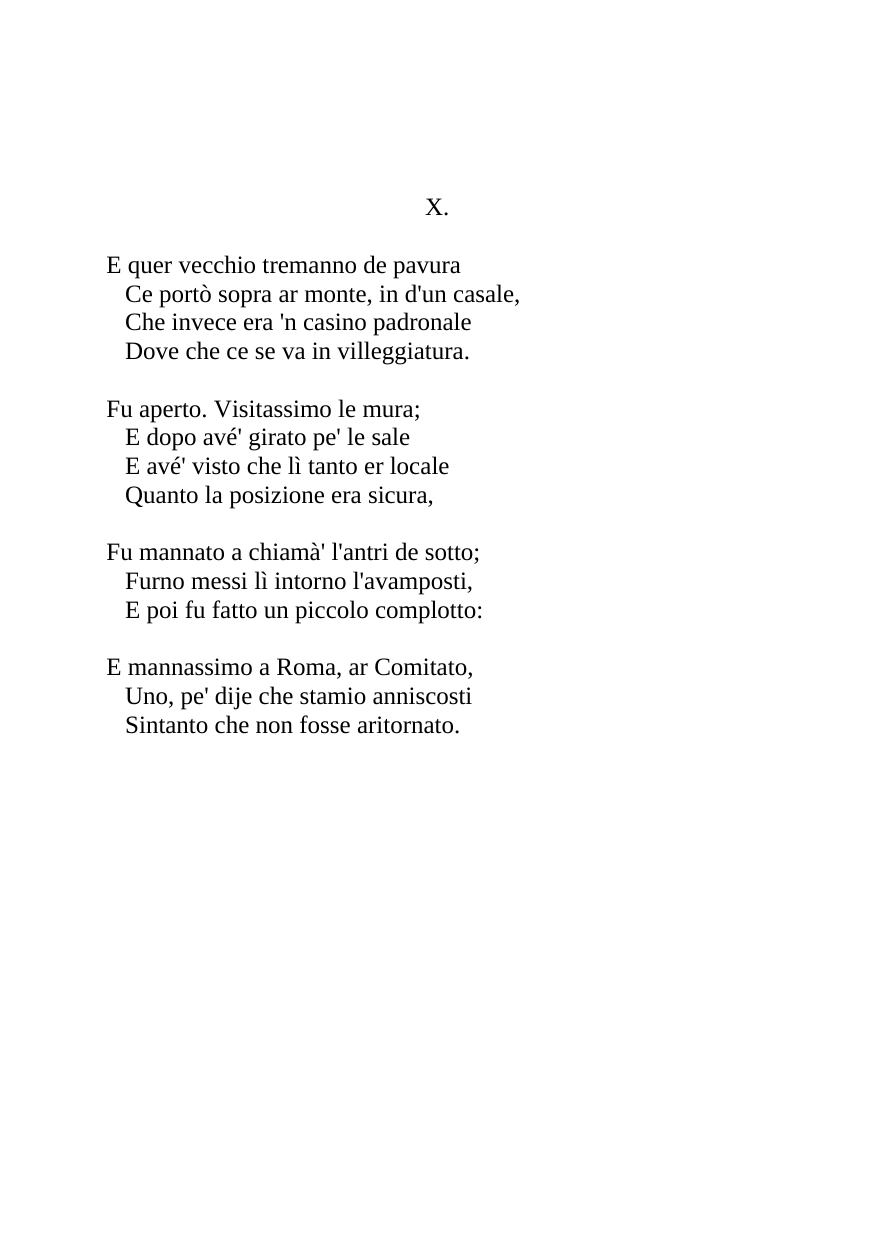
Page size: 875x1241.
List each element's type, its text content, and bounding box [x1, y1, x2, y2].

text X. [106, 192, 768, 221]
text E dopo avé' girato pe' le sale [125, 422, 768, 451]
text Che invece era 'n casino padronale [125, 307, 768, 336]
text Uno, pe' dije che stamio anniscosti [125, 681, 768, 710]
text E quer vecchio tremanno de pavura [106, 250, 768, 279]
text E poi fu fatto un piccolo complotto: [125, 595, 768, 624]
text E avé' visto che lì tanto er locale [125, 451, 768, 480]
text Fu mannato a chiamà' l'antri de sotto; [106, 537, 768, 566]
text Ce portò sopra ar monte, in d'un casale, [125, 279, 768, 307]
text Fu aperto. Visitassimo le mura; [106, 394, 768, 422]
text Sintanto che non fosse aritornato. [125, 710, 768, 739]
text E mannassimo a Roma, ar Comitato, [106, 652, 768, 681]
text Quanto la posizione era sicura, [125, 480, 768, 509]
text Furno messi lì intorno l'avamposti, [125, 566, 768, 595]
text Dove che ce se va in villeggiatura. [125, 336, 768, 365]
